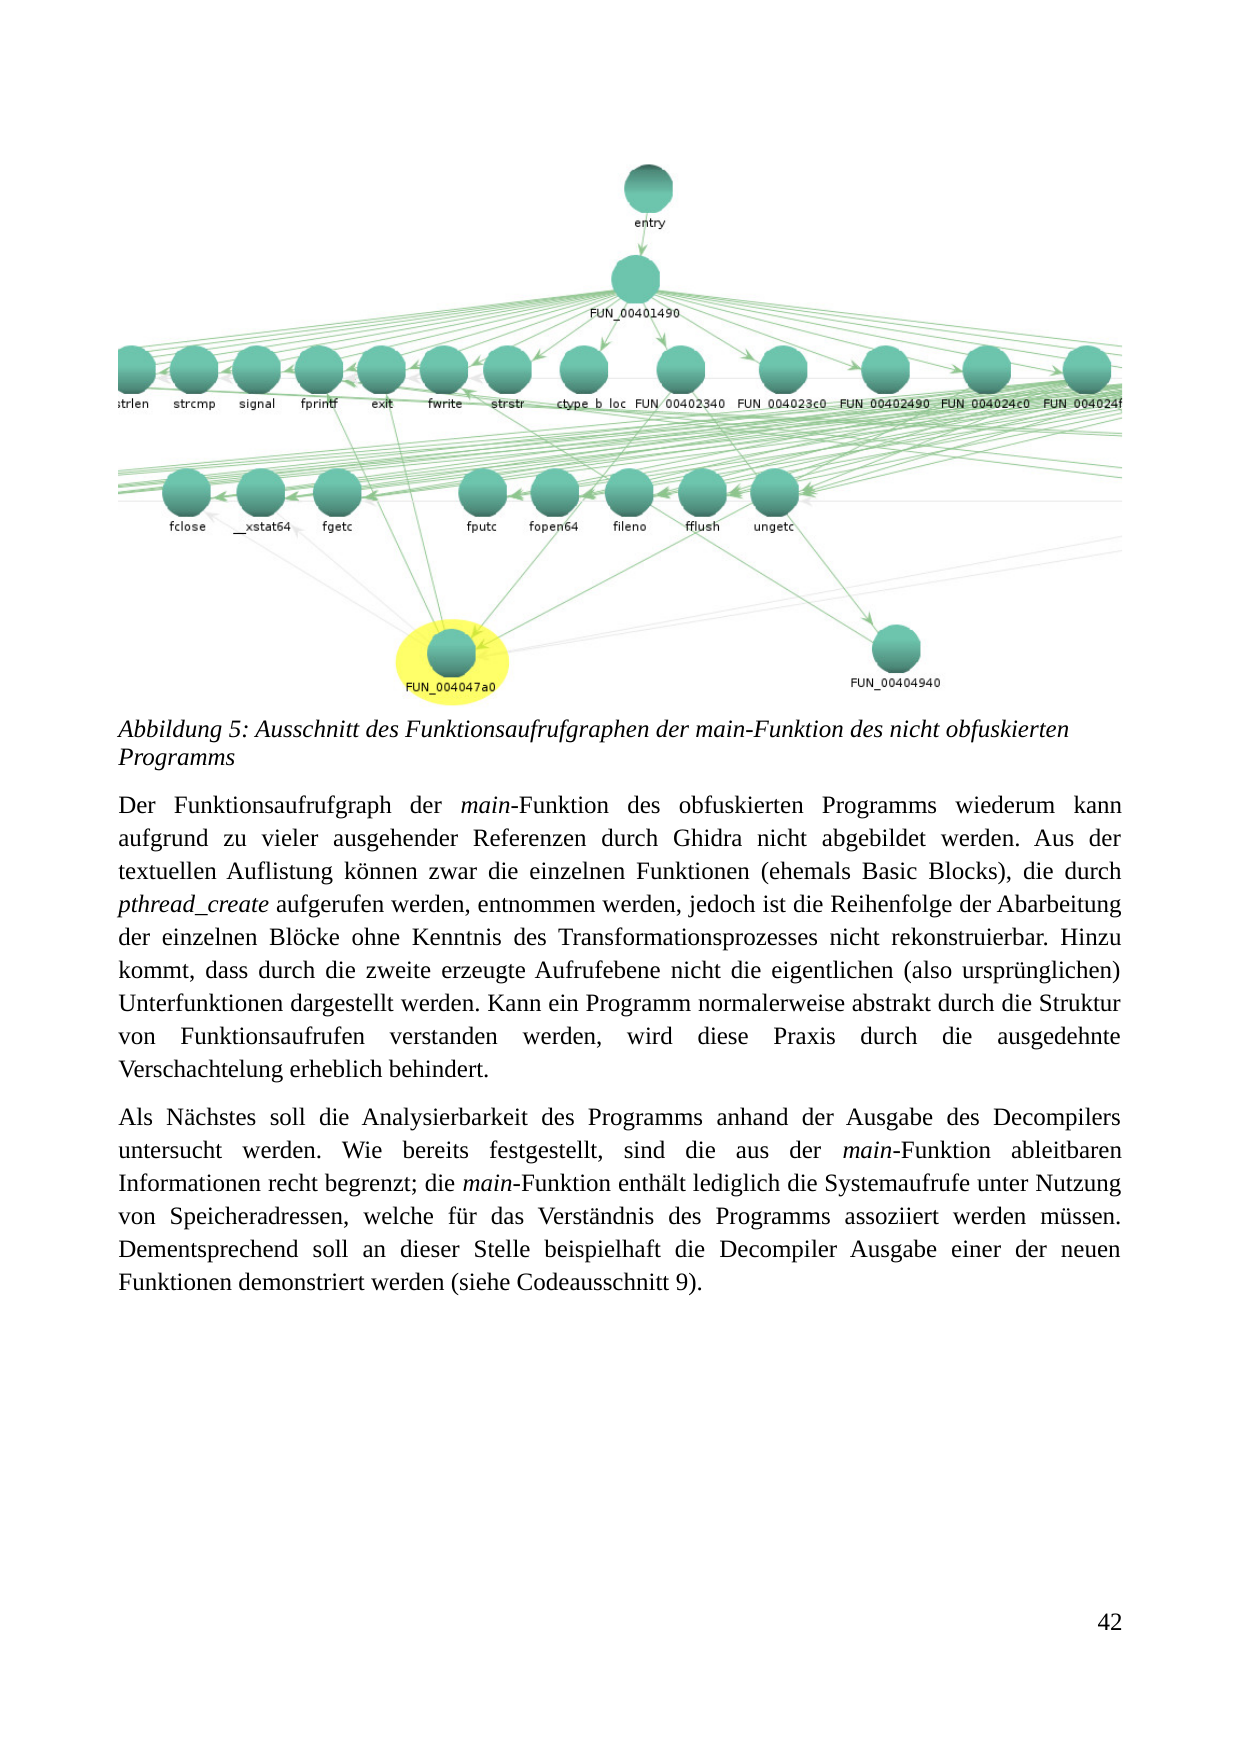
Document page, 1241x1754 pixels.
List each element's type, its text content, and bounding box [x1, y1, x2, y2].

picture [118, 130, 1123, 714]
text Als Nächstes soll die Analysierbarkeit des Programms anhand der Ausgabe des Decompilers untersucht werden. Wie bereits festgestellt, sind die aus der main-Funktion ableitbaren Informationen recht begrenzt; die main-Funktion enthält lediglich die Systemaufrufe unter Nutzung von Speicheradressen, welche für das Verständnis des Programms assoziiert werden müssen. Dementsprechend soll an dieser Stelle beispielhaft die Decompiler Ausgabe einer der neuen Funktionen demonstriert werden (siehe Codeausschnitt 9). [118, 1102, 1122, 1296]
text Der Funktionsaufrufgraph der main-Funktion des obfuskierten Programms wiederum kann aufgrund zu vieler ausgehender Referenzen durch Ghidra nicht abgebildet werden. Aus der textuellen Auflistung können zwar die einzelnen Funktionen (ehemals Basic Blocks), die durch pthread_create aufgerufen werden, entnommen werden, jedoch ist die Reihenfolge der Abarbeitung der einzelnen Blöcke ohne Kenntnis des Transformationsprozesses nicht rekonstruierbar. Hinzu kommt, dass durch die zweite erzeugte Aufrufebene nicht die eigentlichen (also ursprünglichen) Unterfunktionen dargestellt werden. Kann ein Programm normalerweise abstrakt durch die Struktur von Funktionsaufrufen verstanden werden, wird diese Praxis durch die ausgedehnte Verschachtelung erheblich behindert. [118, 790, 1122, 1083]
text Abbildung 5: Ausschnitt des Funktionsaufrufgraphen der main-Funktion des nicht obfuskierten Programms [118, 714, 1122, 771]
